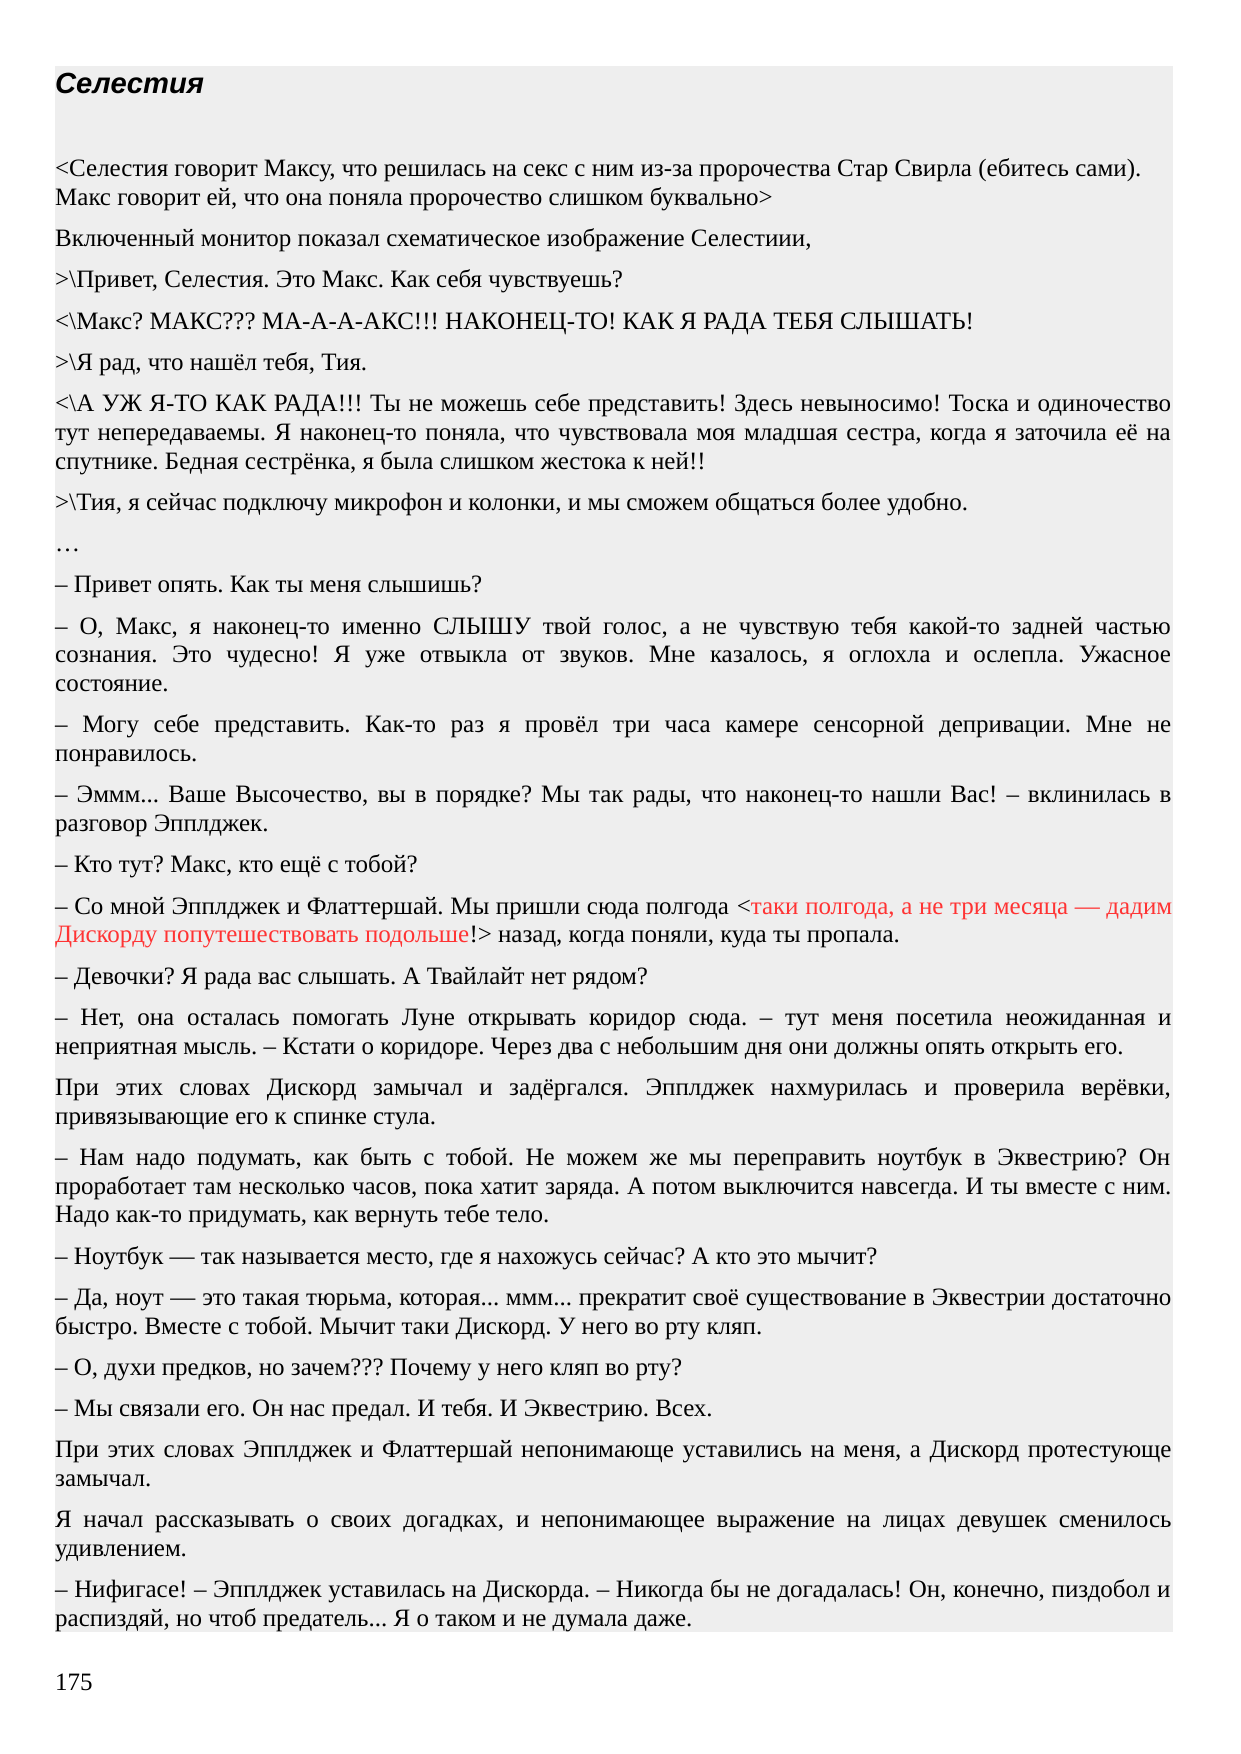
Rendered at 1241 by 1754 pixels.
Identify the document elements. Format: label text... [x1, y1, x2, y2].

subtitle Селестия [55, 66, 1173, 99]
text Включенный монитор показал схематическое изображение Селестиии, [55, 223, 1173, 252]
text <\Макс? МАКС??? МА-А-А-АКС!!! НАКОНЕЦ-ТО! КАК Я РАДА ТЕБЯ СЛЫШАТЬ! [55, 306, 1173, 334]
text … [55, 528, 1173, 557]
text <\А УЖ Я-ТО КАК РАДА!!! Ты не можешь себе представить! Здесь невыносимо! Тоска и одиночество тут непередаваемы. Я наконец-то поняла, что чувствовала моя младшая сестра, когда я заточила её на спутнике. Бедная сестрёнка, я была слишком жестока к ней!! [55, 388, 1173, 474]
text >\Привет, Селестия. Это Макс. Как себя чувствуешь? [55, 264, 1173, 293]
text <Селестия говорит Максу, что решилась на секс с ним из-за пророчества Стар Свирла (ебитесь сами). Макс говорит ей, что она поняла пророчество слишком буквально> [55, 153, 1173, 211]
text – Мы связали его. Он нас предал. И тебя. И Эквестрию. Всех. [55, 1393, 1173, 1422]
text – О, Макс, я наконец-то именно СЛЫШУ твой голос, а не чувствую тебя какой-то задней частью сознания. Это чудесно! Я уже отвыкла от звуков. Мне казалось, я оглохла и ослепла. Ужасное состояние. [55, 611, 1173, 697]
text Я начал рассказывать о своих догадках, и непонимающее выражение на лицах девушек сменилось удивлением. [55, 1504, 1173, 1562]
text – Ноутбук — так называется место, где я нахожусь сейчас? А кто это мычит? [55, 1241, 1173, 1269]
text – Кто тут? Макс, кто ещё с тобой? [55, 849, 1173, 878]
text – О, духи предков, но зачем??? Почему у него кляп во рту? [55, 1352, 1173, 1381]
text – Нам надо подумать, как быть с тобой. Не можем же мы переправить ноутбук в Эквестрию? Он проработает там несколько часов, пока хатит заряда. А потом выключится навсегда. И ты вместе с ним. Надо как-то придумать, как вернуть тебе тело. [55, 1142, 1173, 1228]
text – Нет, она осталась помогать Луне открывать коридор сюда. – тут меня посетила неожиданная и неприятная мысль. – Кстати о коридоре. Через два с небольшим дня они должны опять открыть его. [55, 1002, 1173, 1059]
text – Могу себе представить. Как-то раз я провёл три часа камере сенсорной депривации. Мне не понравилось. [55, 709, 1173, 767]
text >\Тия, я сейчас подключу микрофон и колонки, и мы сможем общаться более удобно. [55, 487, 1173, 516]
text – Со мной Эпплджек и Флаттершай. Мы пришли сюда полгода <таки полгода, а не три месяца — дадим Дискорду попутешествовать подольше!> назад, когда поняли, куда ты пропала. [55, 891, 1173, 948]
text – Нифигасе! – Эпплджек уставилась на Дискорда. – Никогда бы не догадалась! Он, конечно, пиздобол и распиздяй, но чтоб предатель... Я о таком и не думала даже. [55, 1574, 1173, 1632]
text – Девочки? Я рада вас слышать. А Твайлайт нет рядом? [55, 961, 1173, 989]
text – Да, ноут — это такая тюрьма, которая... ммм... прекратит своё существование в Эквестрии достаточно быстро. Вместе с тобой. Мычит таки Дискорд. У него во рту кляп. [55, 1282, 1173, 1339]
text – Привет опять. Как ты меня слышишь? [55, 569, 1173, 598]
text При этих словах Эпплджек и Флаттершай непонимающе уставились на меня, а Дискорд протестующе замычал. [55, 1434, 1173, 1492]
text При этих словах Дискорд замычал и задёргался. Эпплджек нахмурилась и проверила верёвки, привязывающие его к спинке стула. [55, 1072, 1173, 1129]
text – Эммм... Ваше Высочество, вы в порядке? Мы так рады, что наконец-то нашли Вас! – вклинилась в разговор Эпплджек. [55, 779, 1173, 837]
text >\Я рад, что нашёл тебя, Тия. [55, 347, 1173, 376]
